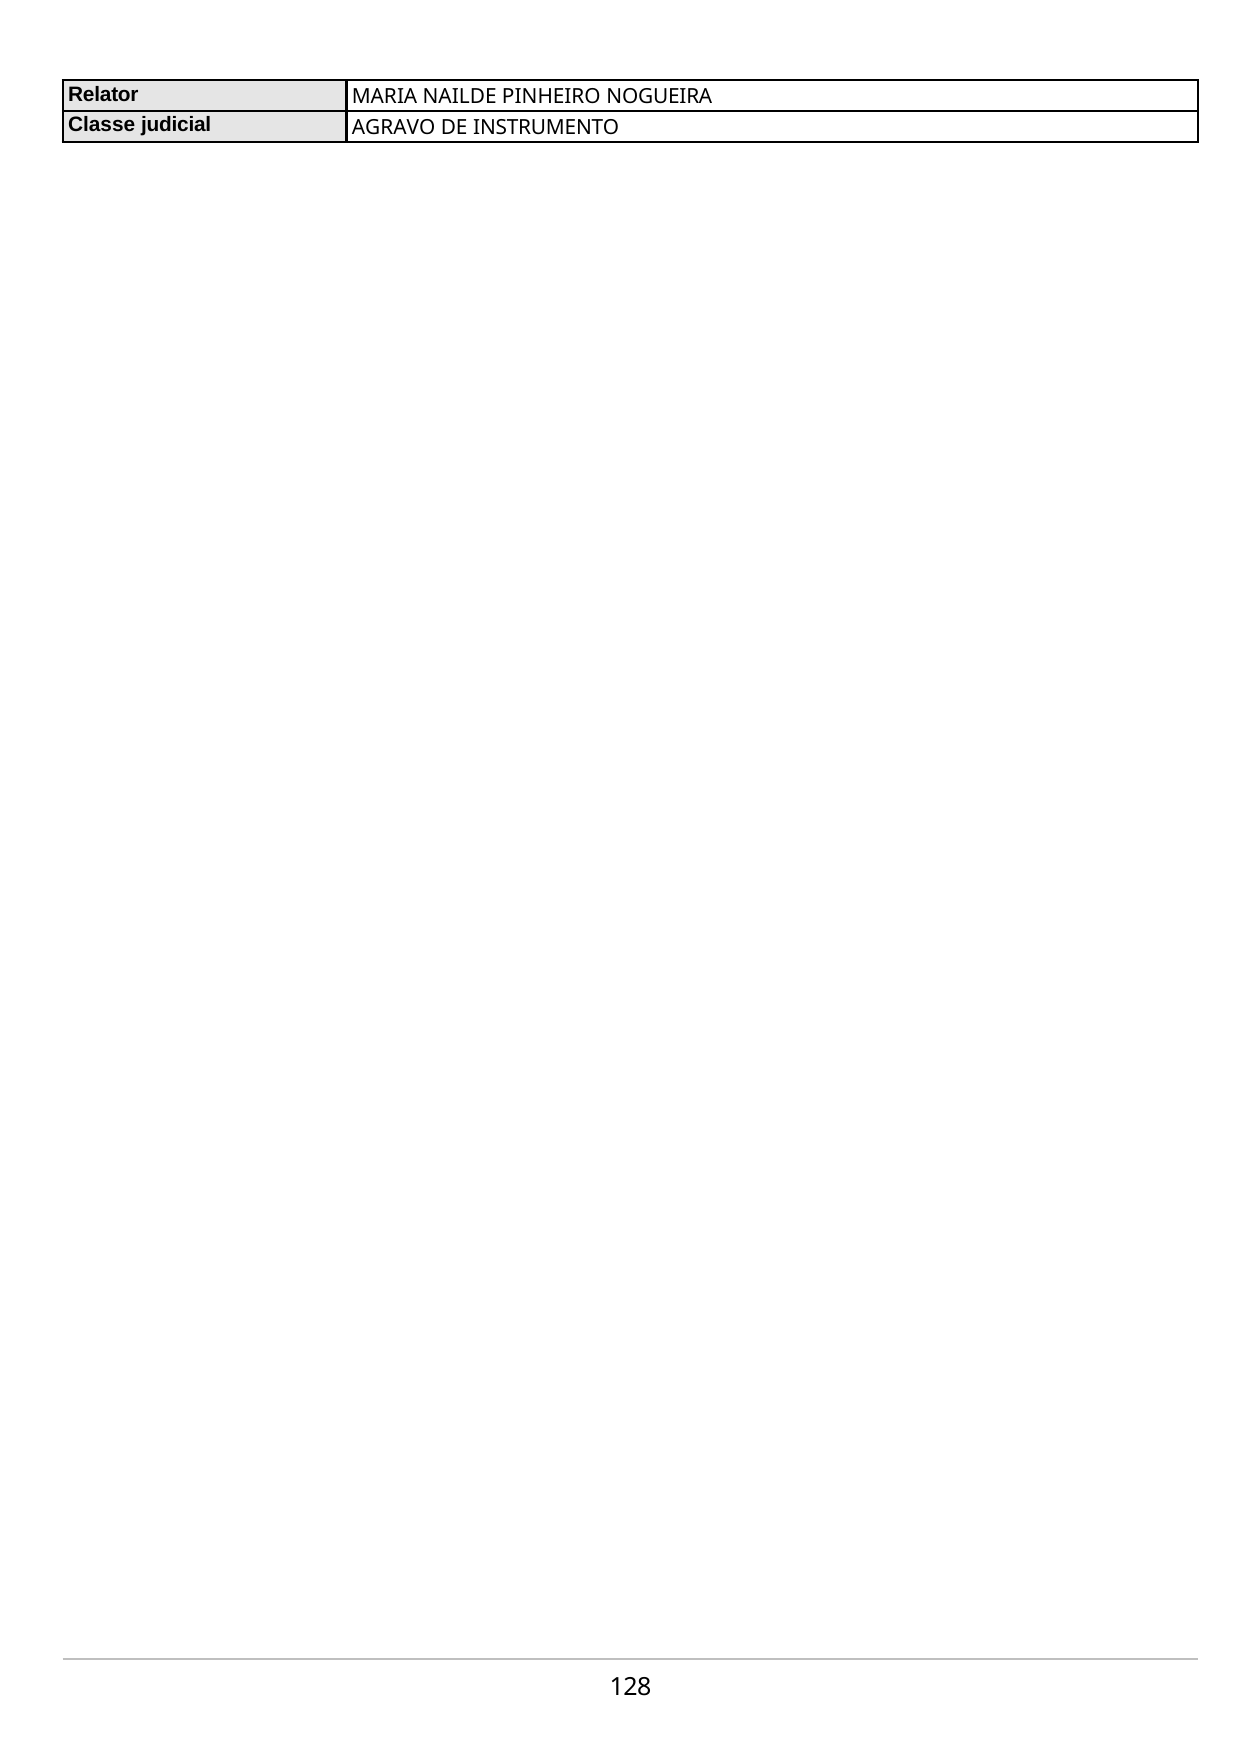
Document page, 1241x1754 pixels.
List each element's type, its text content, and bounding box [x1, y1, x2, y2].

table_cell Classe judicial [64, 112, 345, 141]
table_cell MARIA NAILDE PINHEIRO NOGUEIRA [348, 81, 1197, 110]
table_cell Relator [64, 81, 345, 110]
table_cell AGRAVO DE INSTRUMENTO [348, 112, 1197, 141]
